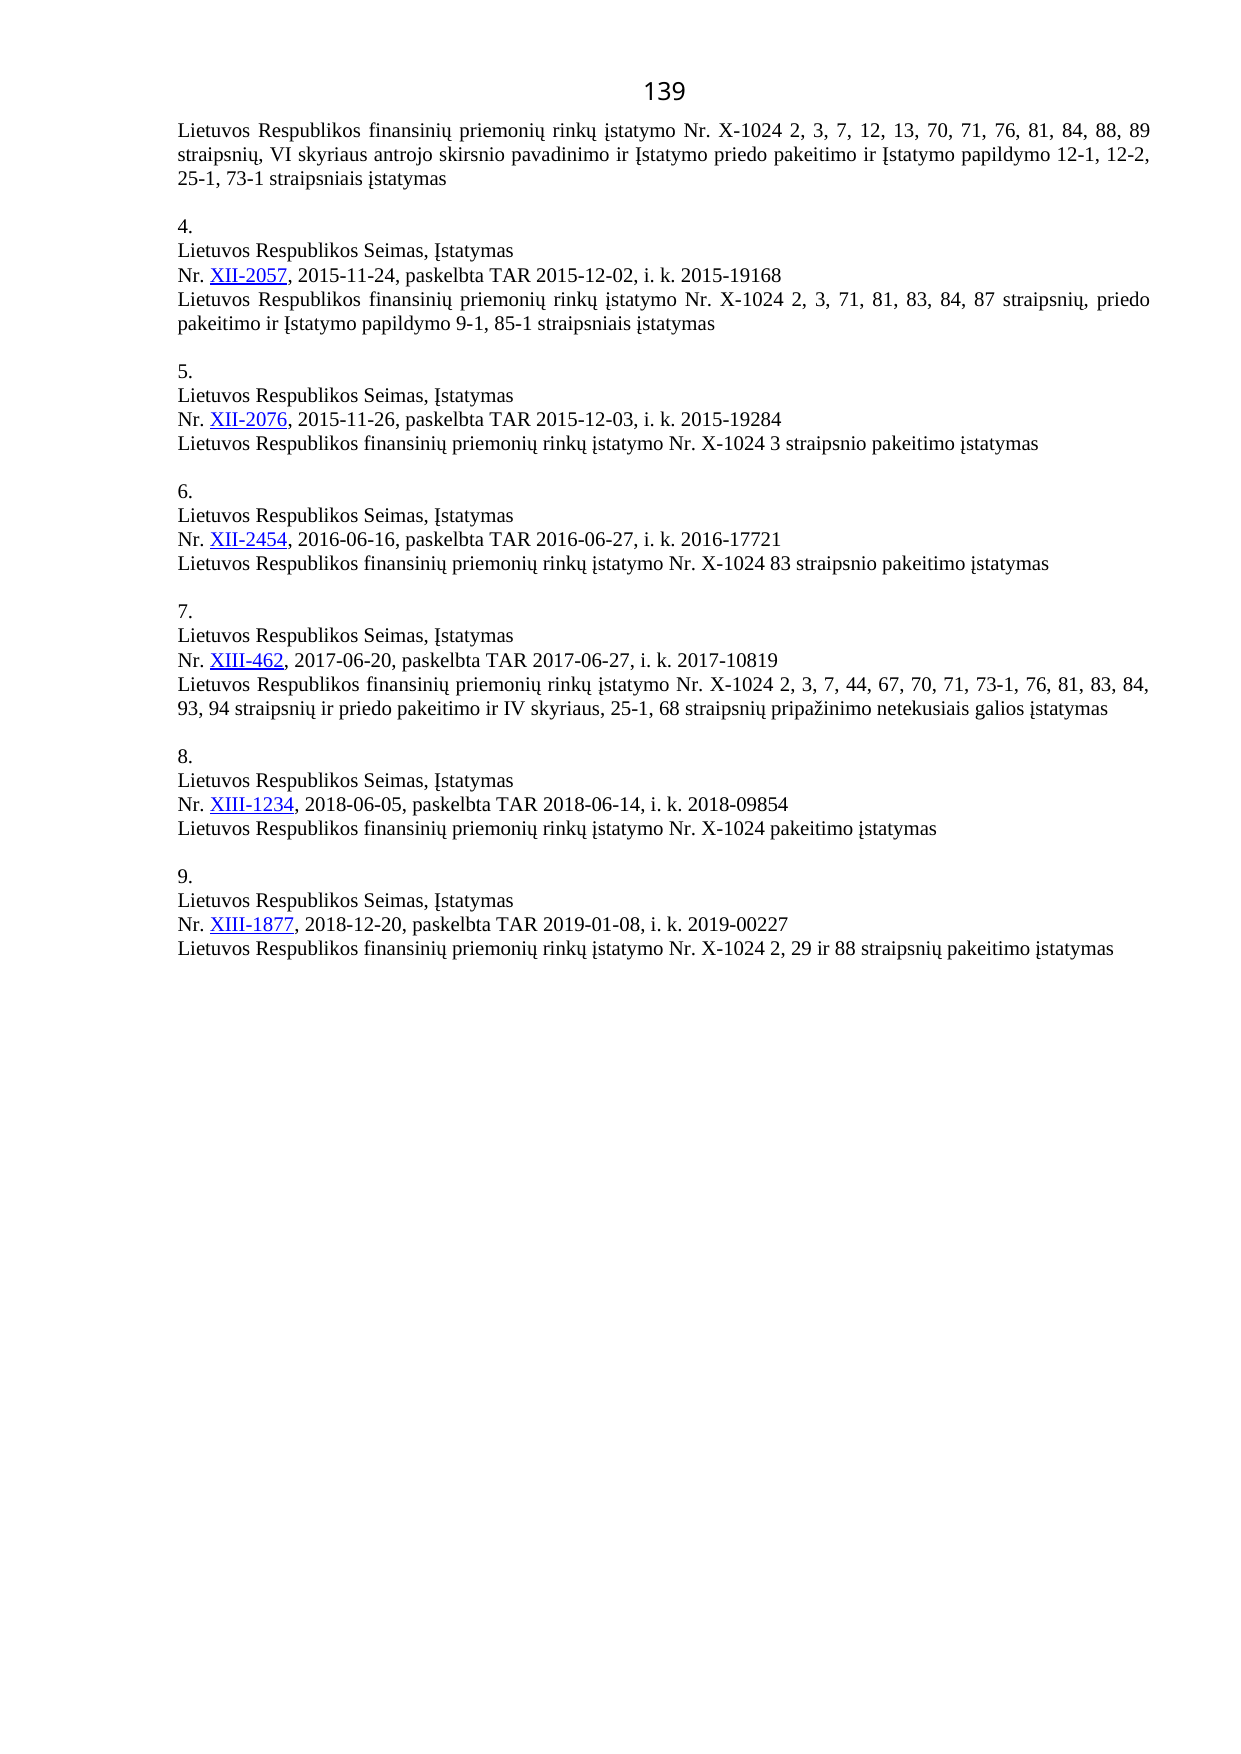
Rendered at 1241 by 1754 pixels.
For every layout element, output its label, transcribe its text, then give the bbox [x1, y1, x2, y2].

text Lietuvos Respublikos Seimas, Įstatymas [177, 383, 1152, 407]
text Lietuvos Respublikos finansinių priemonių rinkų įstatymo Nr. X-1024 2, 3, 71, 81, 83, 84, 87 straipsnių, priedo pakeitimo ir Įstatymo papildymo 9-1, 85-1 straipsniais įstatymas [177, 287, 1152, 335]
text Lietuvos Respublikos finansinių priemonių rinkų įstatymo Nr. X-1024 pakeitimo įstatymas [177, 816, 1152, 840]
text 9. [177, 864, 1152, 888]
text Lietuvos Respublikos finansinių priemonių rinkų įstatymo Nr. X-1024 83 straipsnio pakeitimo įstatymas [177, 551, 1152, 575]
text Lietuvos Respublikos Seimas, Įstatymas [177, 888, 1152, 912]
text Nr. XIII-1234, 2018-06-05, paskelbta TAR 2018-06-14, i. k. 2018-09854 [177, 792, 1152, 816]
text Lietuvos Respublikos finansinių priemonių rinkų įstatymo Nr. X-1024 2, 29 ir 88 straipsnių pakeitimo įstatymas [177, 936, 1152, 960]
text Lietuvos Respublikos finansinių priemonių rinkų įstatymo Nr. X-1024 3 straipsnio pakeitimo įstatymas [177, 431, 1152, 455]
text 7. [177, 599, 1152, 623]
text 5. [177, 359, 1152, 383]
text Nr. XIII-462, 2017-06-20, paskelbta TAR 2017-06-27, i. k. 2017-10819 [177, 647, 1152, 672]
text Lietuvos Respublikos Seimas, Įstatymas [177, 768, 1152, 792]
text Nr. XII-2057, 2015-11-24, paskelbta TAR 2015-12-02, i. k. 2015-19168 [177, 262, 1152, 287]
text 8. [177, 744, 1152, 768]
text Nr. XIII-1877, 2018-12-20, paskelbta TAR 2019-01-08, i. k. 2019-00227 [177, 912, 1152, 936]
text Lietuvos Respublikos Seimas, Įstatymas [177, 503, 1152, 527]
text Lietuvos Respublikos finansinių priemonių rinkų įstatymo Nr. X-1024 2, 3, 7, 12, 13, 70, 71, 76, 81, 84, 88, 89 straipsnių, VI skyriaus antrojo skirsnio pavadinimo ir Įstatymo priedo pakeitimo ir Įstatymo papildymo 12-1, 12-2, 25-1, 73-1 straipsniais įstatymas [177, 118, 1152, 190]
text Lietuvos Respublikos Seimas, Įstatymas [177, 238, 1152, 262]
text Nr. XII-2454, 2016-06-16, paskelbta TAR 2016-06-27, i. k. 2016-17721 [177, 527, 1152, 551]
text 4. [177, 214, 1152, 238]
text Nr. XII-2076, 2015-11-26, paskelbta TAR 2015-12-03, i. k. 2015-19284 [177, 407, 1152, 431]
text Lietuvos Respublikos finansinių priemonių rinkų įstatymo Nr. X-1024 2, 3, 7, 44, 67, 70, 71, 73-1, 76, 81, 83, 84, 93, 94 straipsnių ir priedo pakeitimo ir IV skyriaus, 25-1, 68 straipsnių pripažinimo netekusiais galios įstatymas [177, 672, 1152, 720]
text 6. [177, 479, 1152, 503]
text Lietuvos Respublikos Seimas, Įstatymas [177, 623, 1152, 647]
